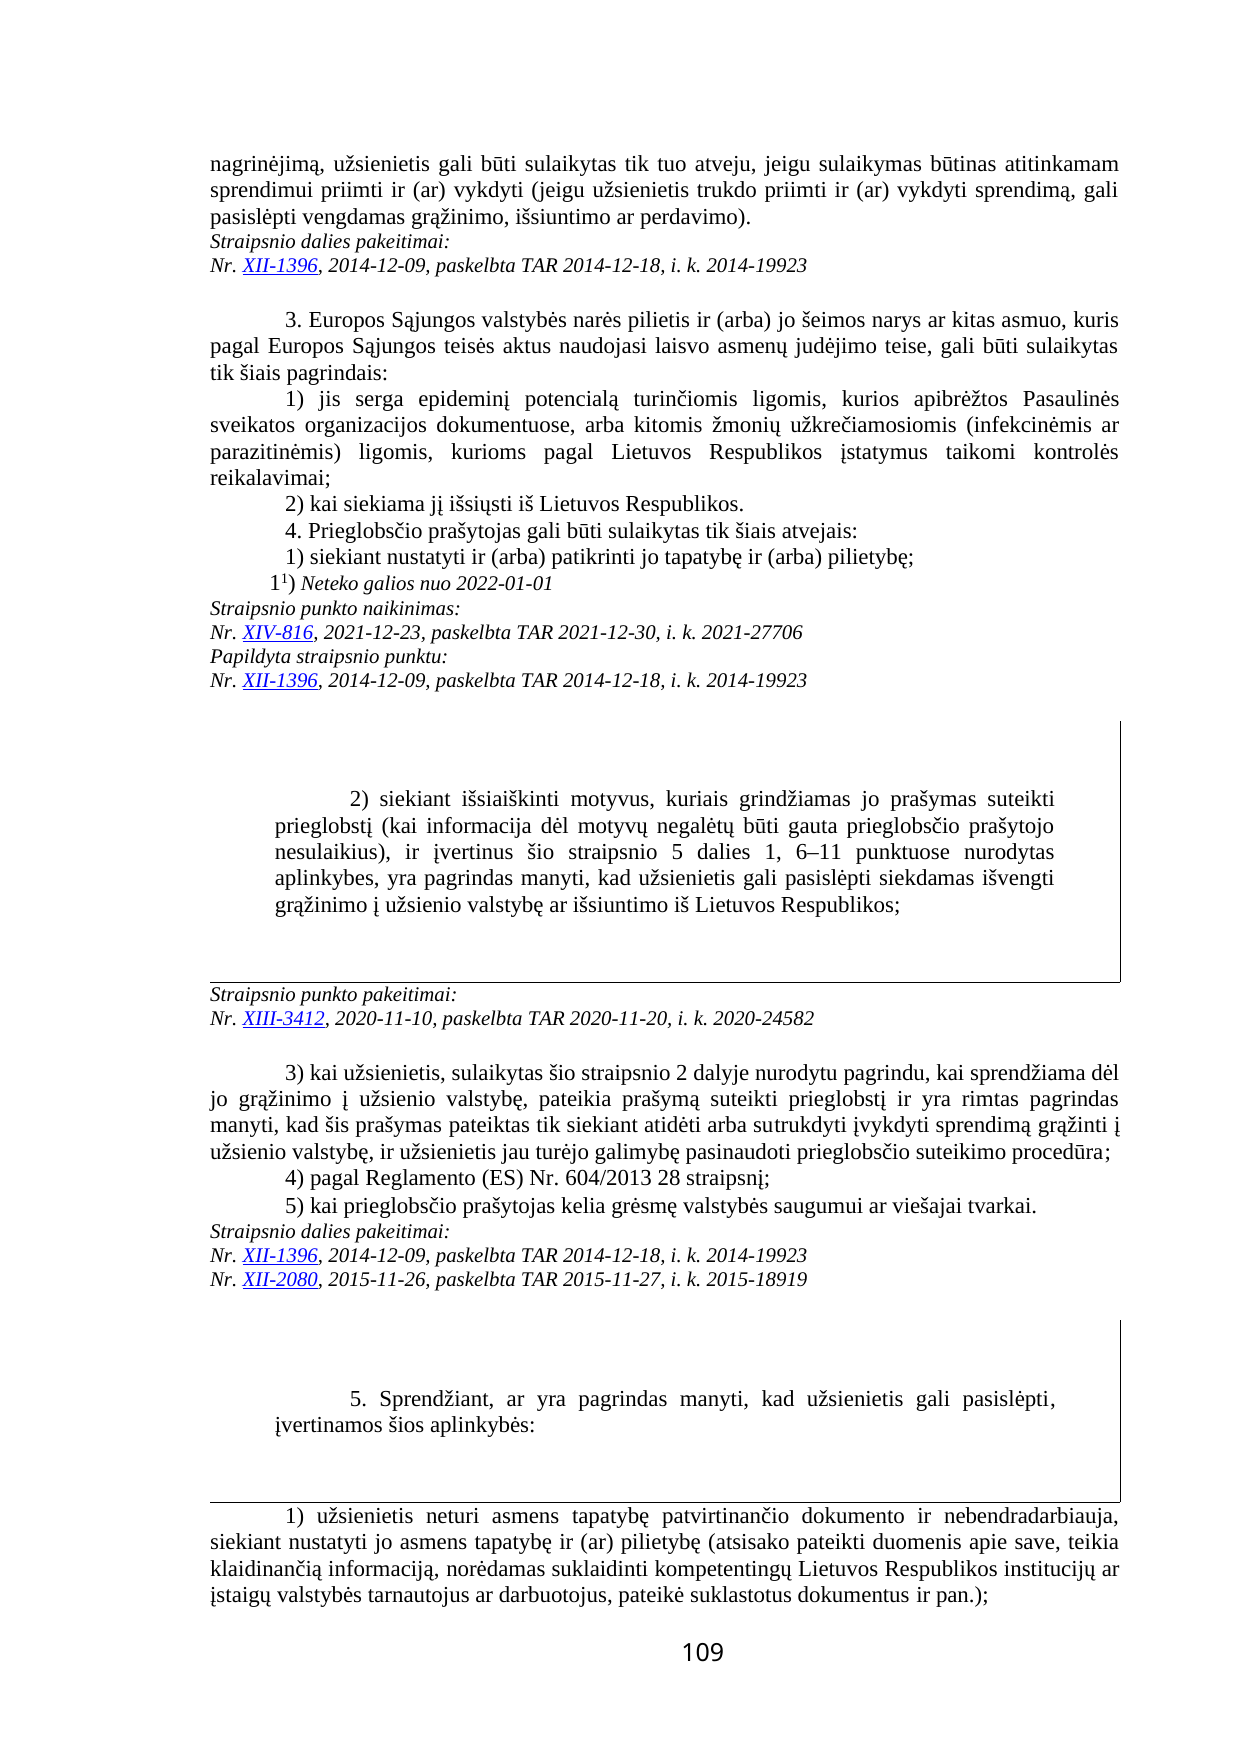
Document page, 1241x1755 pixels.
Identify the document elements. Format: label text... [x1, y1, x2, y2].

text 3) kai užsienietis, sulaikytas šio straipsnio 2 dalyje nurodytu pagrindu, kai sprendžiama dėl jo grąžinimo į užsienio valstybę, pateikia prašymą suteikti prieglobstį ir yra rimtas pagrindas manyti, kad šis prašymas pateiktas tik siekiant atidėti arba sutrukdyti įvykdyti sprendimą grąžinti į užsienio valstybę, ir užsienietis jau turėjo galimybę pasinaudoti prieglobsčio suteikimo procedūra; [210, 1059, 1120, 1164]
text 4) pagal Reglamento (ES) Nr. 604/2013 28 straipsnį; [210, 1164, 1120, 1190]
text 2) kai siekiama jį išsiųsti iš Lietuvos Respublikos. [210, 490, 1120, 517]
text Straipsnio punkto pakeitimai: [210, 982, 1120, 1006]
text Nr. XII-2080, 2015-11-26, paskelbta TAR 2015-11-27, i. k. 2015-18919 [210, 1267, 1120, 1291]
text 1) jis serga epideminį potencialą turinčiomis ligomis, kurios apibrėžtos Pasaulinės sveikatos organizacijos dokumentuose, arba kitomis žmonių užkrečiamosiomis (infekcinėmis ar parazitinėmis) ligomis, kurioms pagal Lietuvos Respublikos įstatymus taikomi kontrolės reikalavimai; [210, 385, 1120, 490]
text 1) siekiant nustatyti ir (arba) patikrinti jo tapatybę ir (arba) pilietybę; [210, 543, 1120, 569]
text 4. Prieglobsčio prašytojas gali būti sulaikytas tik šiais atvejais: [210, 517, 1120, 543]
text 5) kai prieglobsčio prašytojas kelia grėsmę valstybės saugumui ar viešajai tvarkai. [210, 1190, 1120, 1219]
text Nr. XII-1396, 2014-12-09, paskelbta TAR 2014-12-18, i. k. 2014-19923 [210, 1243, 1120, 1267]
text Nr. XII-1396, 2014-12-09, paskelbta TAR 2014-12-18, i. k. 2014-19923 [210, 668, 1120, 692]
text 2) siekiant išsiaiškinti motyvus, kuriais grindžiamas jo prašymas suteikti prieglobstį (kai informacija dėl motyvų negalėtų būti gauta prieglobsčio prašytojo nesulaikius), ir įvertinus šio straipsnio 5 dalies 1, 6–11 punktuose nurodytas aplinkybes, yra pagrindas manyti, kad užsienietis gali pasislėpti siekdamas išvengti grąžinimo į užsienio valstybę ar išsiuntimo iš Lietuvos Respublikos; [210, 721, 1120, 982]
text 3. Europos Sąjungos valstybės narės pilietis ir (arba) jo šeimos narys ar kitas asmuo, kuris pagal Europos Sąjungos teisės aktus naudojasi laisvo asmenų judėjimo teise, gali būti sulaikytas tik šiais pagrindais: [210, 306, 1120, 385]
text Nr. XIII-3412, 2020-11-10, paskelbta TAR 2020-11-20, i. k. 2020-24582 [210, 1006, 1120, 1030]
text Papildyta straipsnio punktu: [210, 644, 1120, 668]
text Nr. XIV-816, 2021-12-23, paskelbta TAR 2021-12-30, i. k. 2021-27706 [210, 620, 1120, 644]
text Straipsnio dalies pakeitimai: [210, 1219, 1120, 1243]
text Nr. XII-1396, 2014-12-09, paskelbta TAR 2014-12-18, i. k. 2014-19923 [210, 253, 1120, 277]
text nagrinėjimą, užsienietis gali būti sulaikytas tik tuo atveju, jeigu sulaikymas būtinas atitinkamam sprendimui priimti ir (ar) vykdyti (jeigu užsienietis trukdo priimti ir (ar) vykdyti sprendimą, gali pasislėpti vengdamas grąžinimo, išsiuntimo ar perdavimo). [210, 150, 1120, 229]
text Straipsnio punkto naikinimas: [210, 596, 1120, 620]
text 5. Sprendžiant, ar yra pagrindas manyti, kad užsienietis gali pasislėpti, įvertinamos šios aplinkybės: [210, 1320, 1120, 1502]
text Straipsnio dalies pakeitimai: [210, 229, 1120, 253]
text 1) užsienietis neturi asmens tapatybę patvirtinančio dokumento ir nebendradarbiauja, siekiant nustatyti jo asmens tapatybę ir (ar) pilietybę (atsisako pateikti duomenis apie save, teikia klaidinančią informaciją, norėdamas suklaidinti kompetentingų Lietuvos Respublikos institucijų ar įstaigų valstybės tarnautojus ar darbuotojus, pateikė suklastotus dokumentus ir pan.); [210, 1502, 1120, 1607]
text 11) Neteko galios nuo 2022-01-01 [210, 569, 1120, 596]
